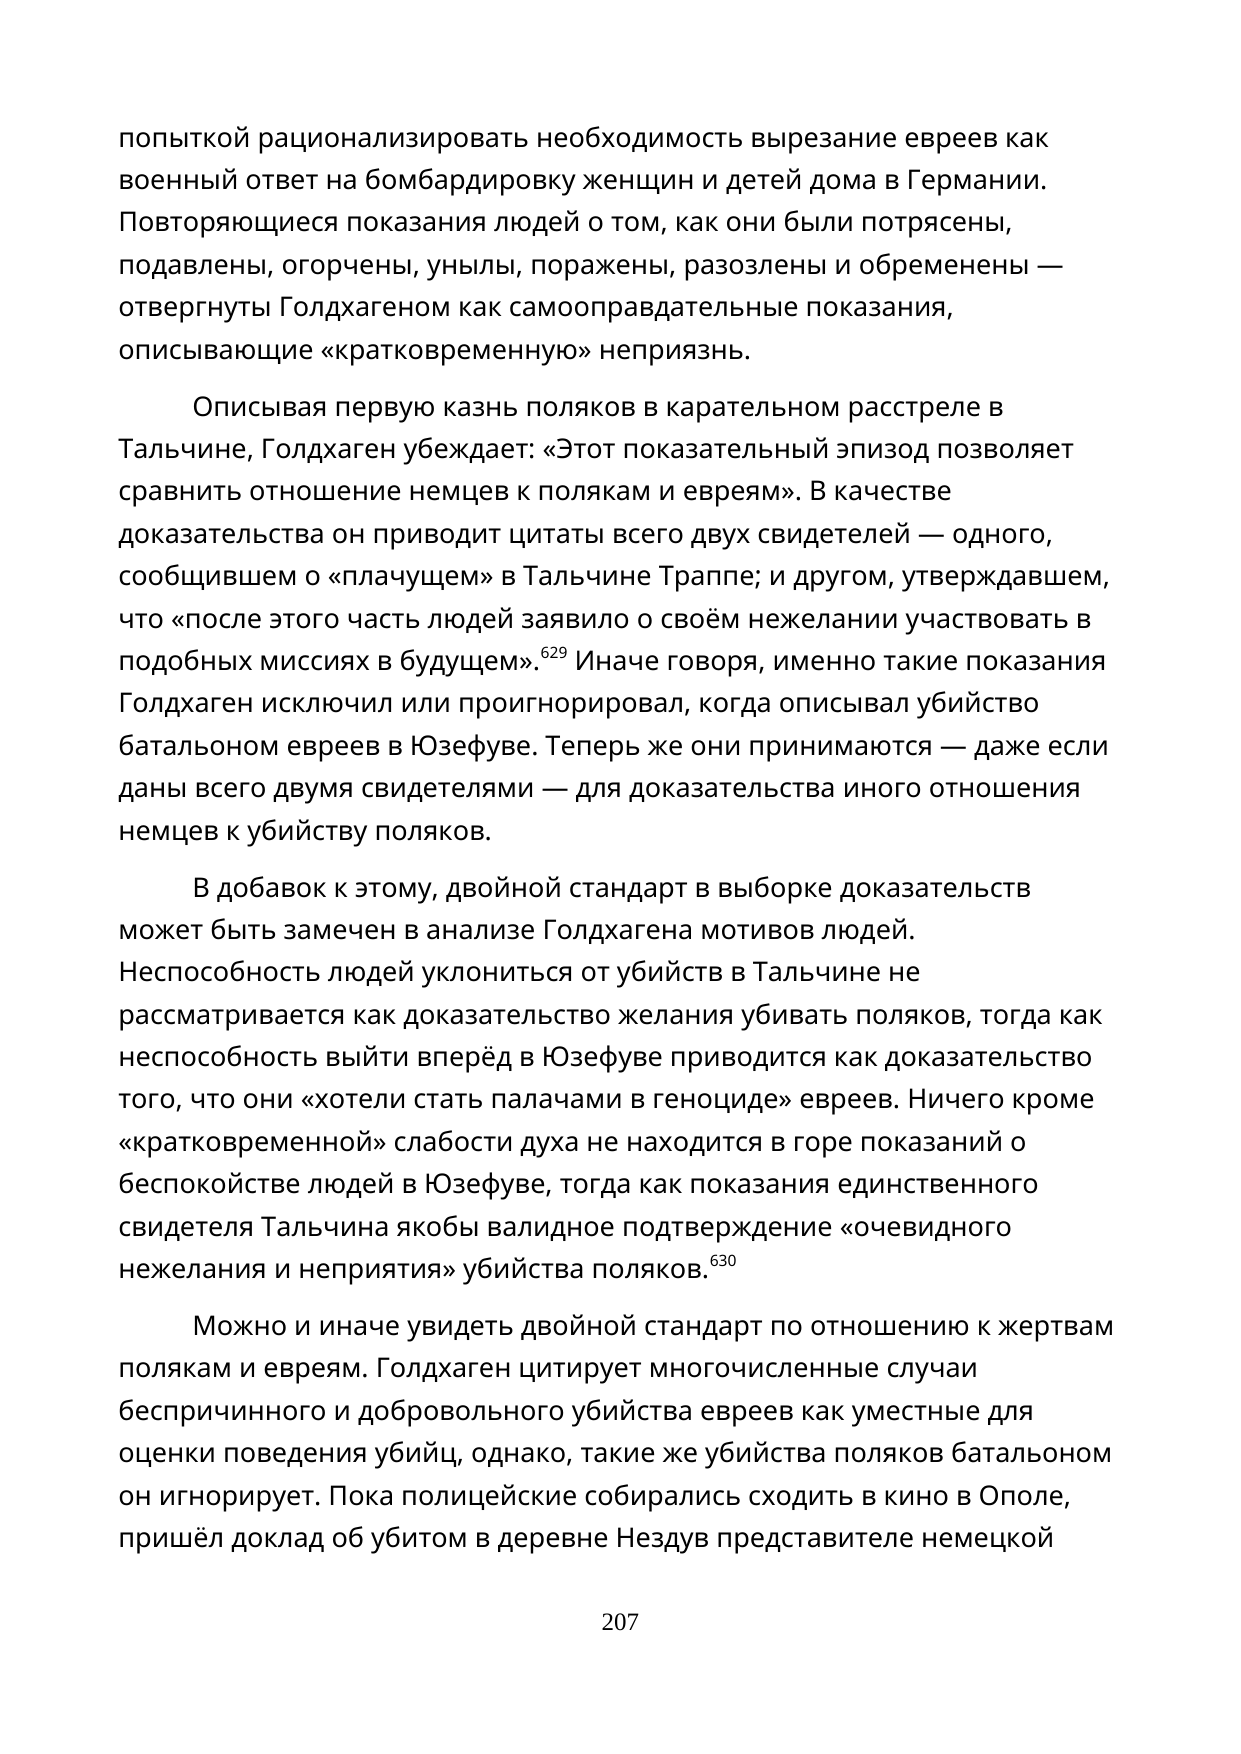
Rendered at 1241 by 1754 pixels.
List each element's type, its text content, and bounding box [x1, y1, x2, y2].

text попыткой рационализировать необходимость вырезание евреев как военный ответ на бомбардировку женщин и детей дома в Германии. Повторяющиеся показания людей о том, как они были потрясены, подавлены, огорчены, унылы, поражены, разозлены и обременены — отвергнуты Голдхагеном как самооправдательные показания, описывающие «кратковременную» неприязнь. [118, 118, 1122, 367]
text Можно и иначе увидеть двойной стандарт по отношению к жертвам полякам и евреям. Голдхаген цитирует многочисленные случаи беспричинного и добровольного убийства евреев как уместные для оценки поведения убийц, однако, такие же убийства поляков батальоном он игнорирует. Пока полицейские собирались сходить в кино в Ополе, пришёл доклад об убитом в деревне Нездув представителе немецкой [118, 1307, 1122, 1555]
text Описывая первую казнь поляков в карательном расстреле в Тальчине, Голдхаген убеждает: «Этот показательный эпизод позволяет сравнить отношение немцев к полякам и евреям». В качестве доказательства он приводит цитаты всего двух свидетелей — одного, сообщившем о «плачущем» в Тальчине Траппе; и другом, утверждавшем, что «после этого часть людей заявило о своём нежелании участвовать в подобных миссиях в будущем». Иначе говоря, именно такие показания Голдхаген исключил или проигнорировал, когда описывал убийство батальоном евреев в Юзефуве. Теперь же они принимаются — даже если даны всего двумя свидетелями — для доказательства иного отношения немцев к убийству поляков. [118, 387, 1122, 848]
text В добавок к этому, двойной стандарт в выборке доказательств может быть замечен в анализе Голдхагена мотивов людей. Неспособность людей уклониться от убийств в Тальчине не рассматривается как доказательство желания убивать поляков, тогда как неспособность выйти вперёд в Юзефуве приводится как доказательство того, что они «хотели стать палачами в геноциде» евреев. Ничего кроме «кратковременной» слабости духа не находится в горе показаний о беспокойстве людей в Юзефуве, тогда как показания единственного свидетеля Тальчина якобы валидное подтверждение «очевидного нежелания и неприятия» убийства поляков. [118, 868, 1122, 1286]
